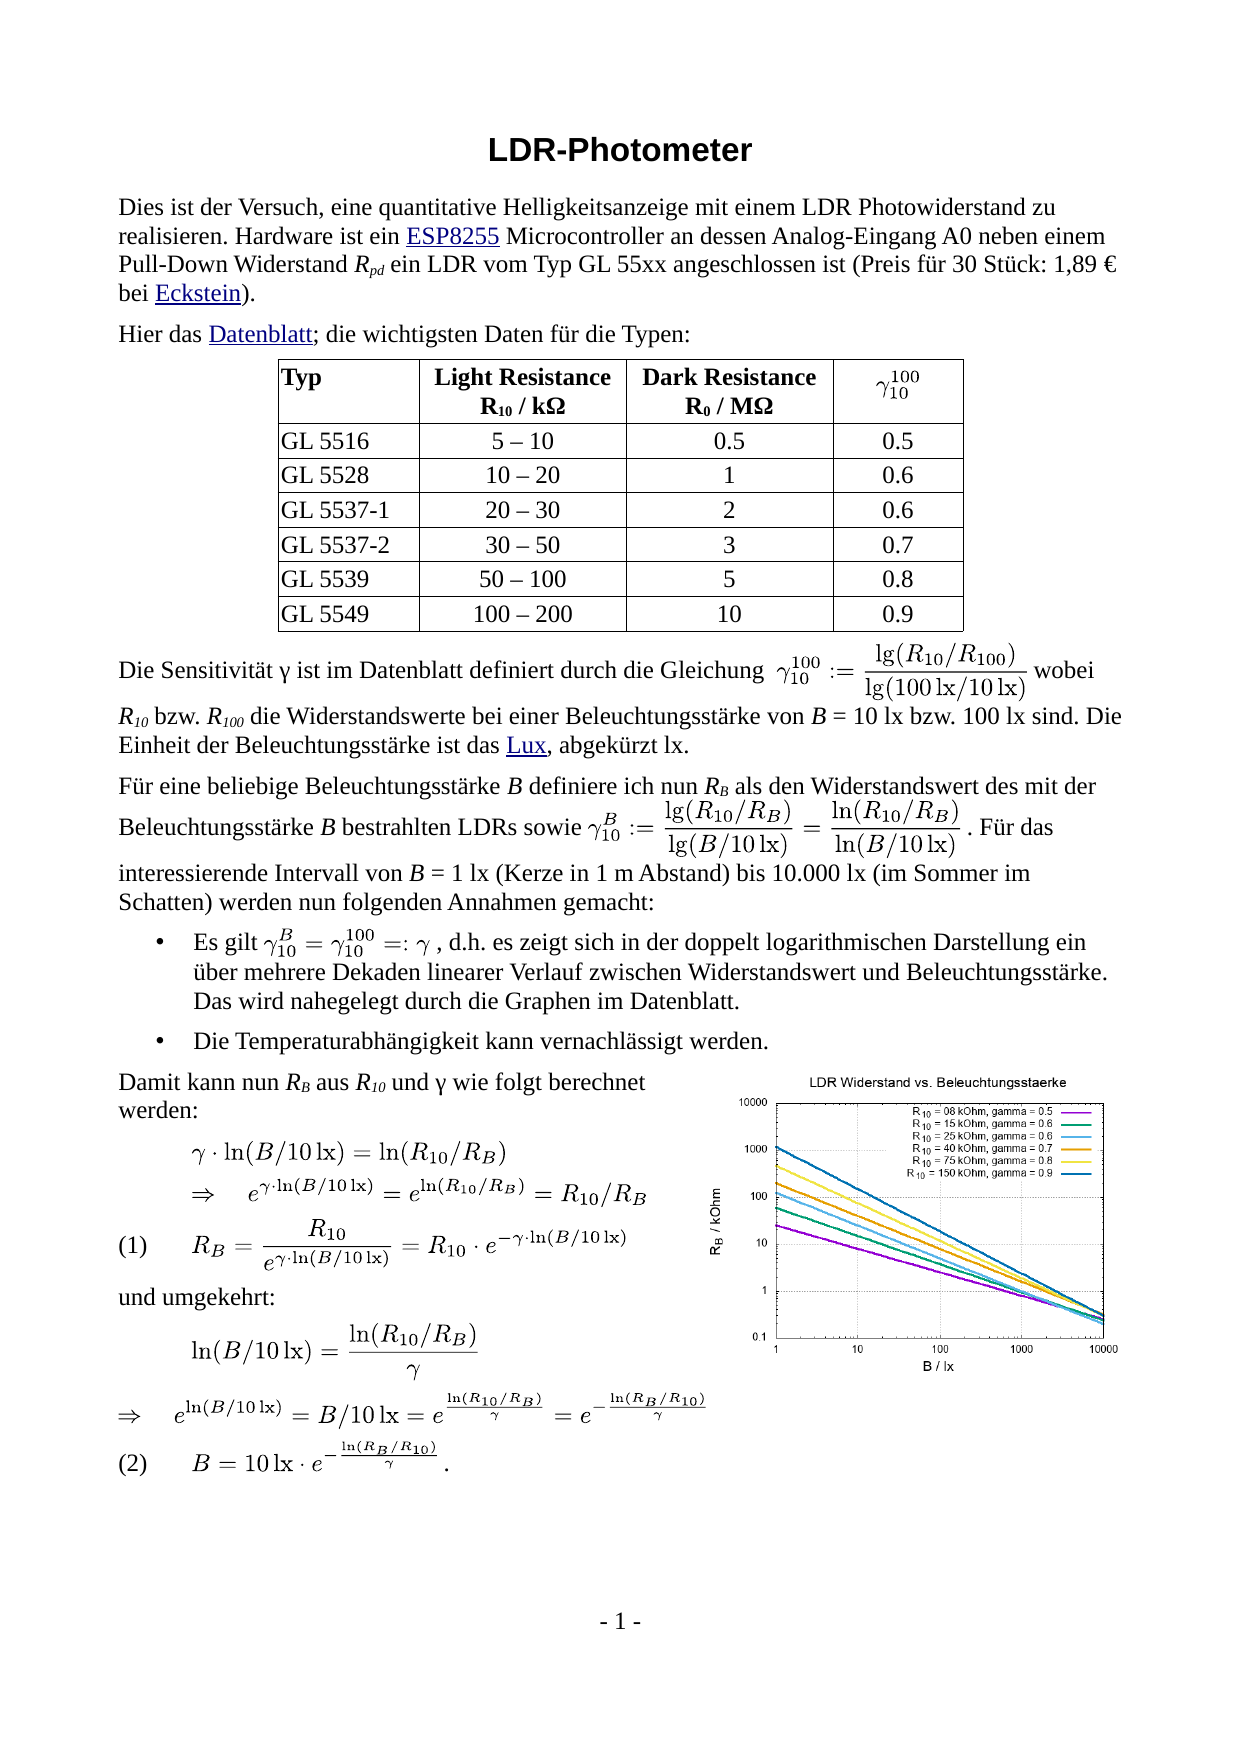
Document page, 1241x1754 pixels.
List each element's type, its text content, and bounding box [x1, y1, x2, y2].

text Für eine beliebige Beleuchtungsstärke B definiere ich nun RB als den Widerstandswert des mit der Beleuchtungsstärke B bestrahlten LDRs sowie . Für das interessierende Intervall von B = 1 lx (Kerze in 1 m Abstand) bis 10.000 lx (im Sommer im Schatten) werden nun folgenden Annahmen gemacht: [118, 771, 1122, 916]
picture [708, 1066, 1123, 1377]
table_cell 2 [627, 493, 833, 527]
table_cell 50 – 100 [420, 562, 626, 596]
text und umgekehrt: [118, 1282, 708, 1311]
table_cell 1 [627, 459, 833, 492]
text Hier das Datenblatt; die wichtigsten Daten für die Typen: [118, 319, 1122, 347]
table_cell 10 [627, 597, 833, 631]
table_cell 0.5 [627, 424, 833, 457]
table_cell 0.5 [834, 424, 963, 457]
table_cell 0.7 [834, 528, 963, 561]
title LDR-Photometer [118, 130, 1122, 168]
table_cell GL 5539 [279, 562, 419, 596]
table_cell GL 5549 [279, 597, 419, 631]
table_cell GL 5537-1 [279, 493, 419, 527]
table_cell 3 [627, 528, 833, 561]
table_cell 0.6 [834, 459, 963, 492]
text (2) . [118, 1441, 1122, 1477]
list Es gilt , d.h. es zeigt sich in der doppelt logarithmischen Darstellung ein über mehrere Dekaden linearer Verlauf zwischen Widerstandswert und Beleuchtungsstärke. Das wird nahegelegt durch die Graphen im Datenblatt. [156, 927, 1122, 1014]
table_cell GL 5528 [279, 459, 419, 492]
table_cell 0.6 [834, 493, 963, 527]
text [271, 1219, 708, 1271]
table_cell GL 5516 [279, 424, 419, 457]
table_header Typ [279, 360, 419, 423]
table_cell GL 5537-2 [279, 528, 419, 561]
table_cell 30 – 50 [420, 528, 626, 561]
table_header Dark Resistance R0 / MΩ [627, 360, 833, 423]
table_cell 5 – 10 [420, 424, 626, 457]
table_cell 100 – 200 [420, 597, 626, 631]
table_header Light Resistance R10 / kΩ [420, 360, 626, 423]
text Damit kann nun RB aus R10 und γ wie folgt berechnet werden: [118, 1067, 708, 1124]
table_cell 10 – 20 [420, 459, 626, 492]
text Dies ist der Versuch, eine quantitative Helligkeitsanzeige mit einem LDR Photowiderstand zu realisieren. Hardware ist ein ESP8255 Microcontroller an dessen Analog-Eingang A0 neben einem Pull-Down Widerstand Rpd ein LDR vom Typ GL 55xx angeschlossen ist (Preis für 30 Stück: 1,89 € bei Eckstein). [118, 192, 1122, 307]
table_header [834, 360, 963, 423]
table_cell 0.8 [834, 562, 963, 596]
table_cell 20 – 30 [420, 493, 626, 527]
list Die Temperaturabhängigkeit kann vernachlässigt werden. [156, 1026, 1122, 1055]
table_cell 0.9 [834, 597, 963, 631]
table_cell 5 [627, 562, 833, 596]
text (1) [118, 1219, 312, 1271]
text Die Sensitivität γ ist im Datenblatt definiert durch die Gleichung wobei R10 bzw. R100 die Widerstandswerte bei einer Beleuchtungsstärke von B = 10 lx bzw. 100 lx sind. Die Einheit der Beleuchtungsstärke ist das Lux, abgekürzt lx. [118, 643, 1122, 759]
